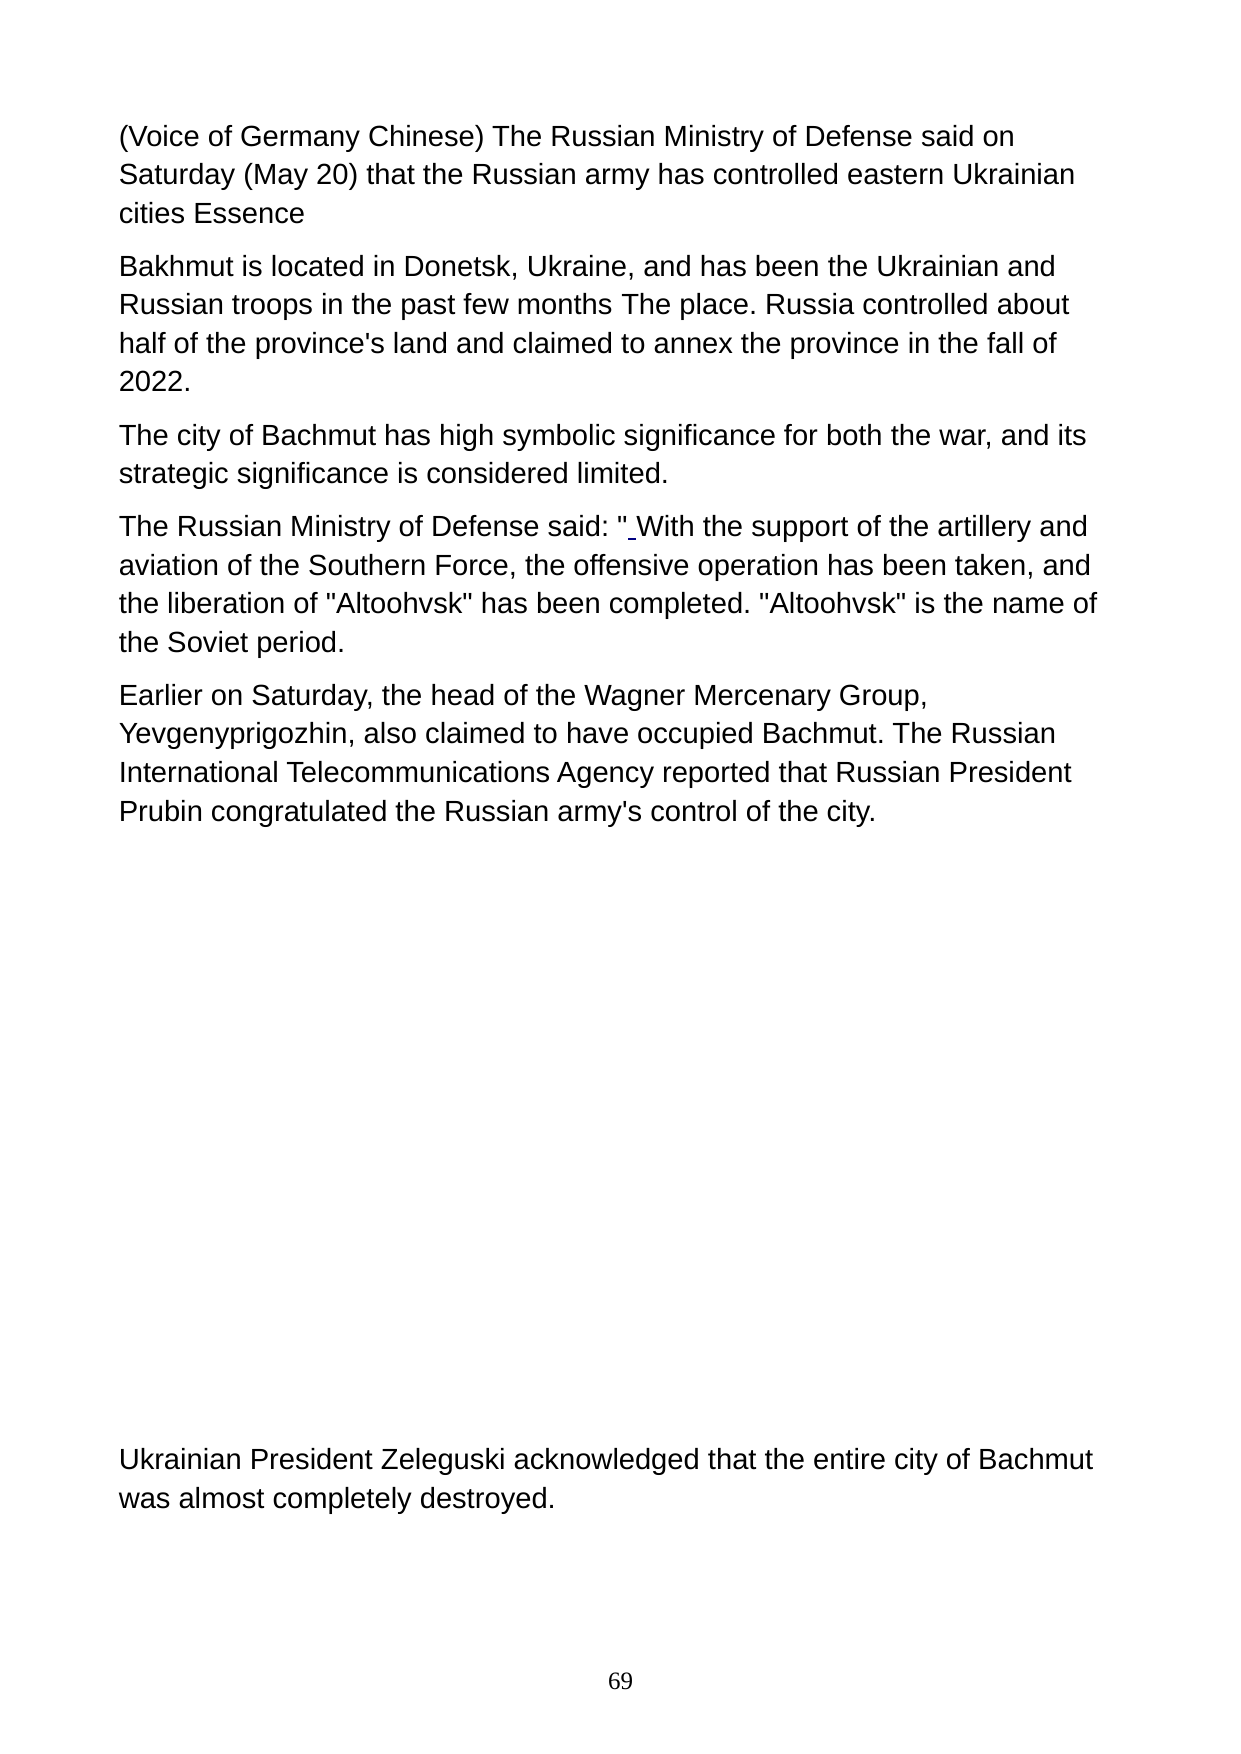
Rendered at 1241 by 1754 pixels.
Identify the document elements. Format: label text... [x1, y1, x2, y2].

text Earlier on Saturday, the head of the Wagner Mercenary Group, Yevgenyprigozhin, also claimed to have occupied Bachmut. The Russian International Telecommunications Agency reported that Russian President Prubin congratulated the Russian army's control of the city. [118, 678, 1122, 827]
text The Russian Ministry of Defense said: " With the support of the artillery and aviation of the Southern Force, the offensive operation has been taken, and the liberation of "Altoohvsk" has been completed. "Altoohvsk" is the name of the Soviet period. [118, 509, 1122, 658]
text Ukrainian President Zeleguski acknowledged that the entire city of Bachmut was almost completely destroyed. [118, 847, 1122, 1514]
text Bakhmut is located in Donetsk, Ukraine, and has been the Ukrainian and Russian troops in the past few months The place. Russia controlled about half of the province's land and claimed to annex the province in the fall of 2022. [118, 249, 1122, 398]
text The city of Bachmut has high symbolic significance for both the war, and its strategic significance is considered limited. [118, 417, 1122, 489]
text (Voice of Germany Chinese) The Russian Ministry of Defense said on Saturday (May 20) that the Russian army has controlled eastern Ukrainian cities Essence [118, 118, 1122, 229]
